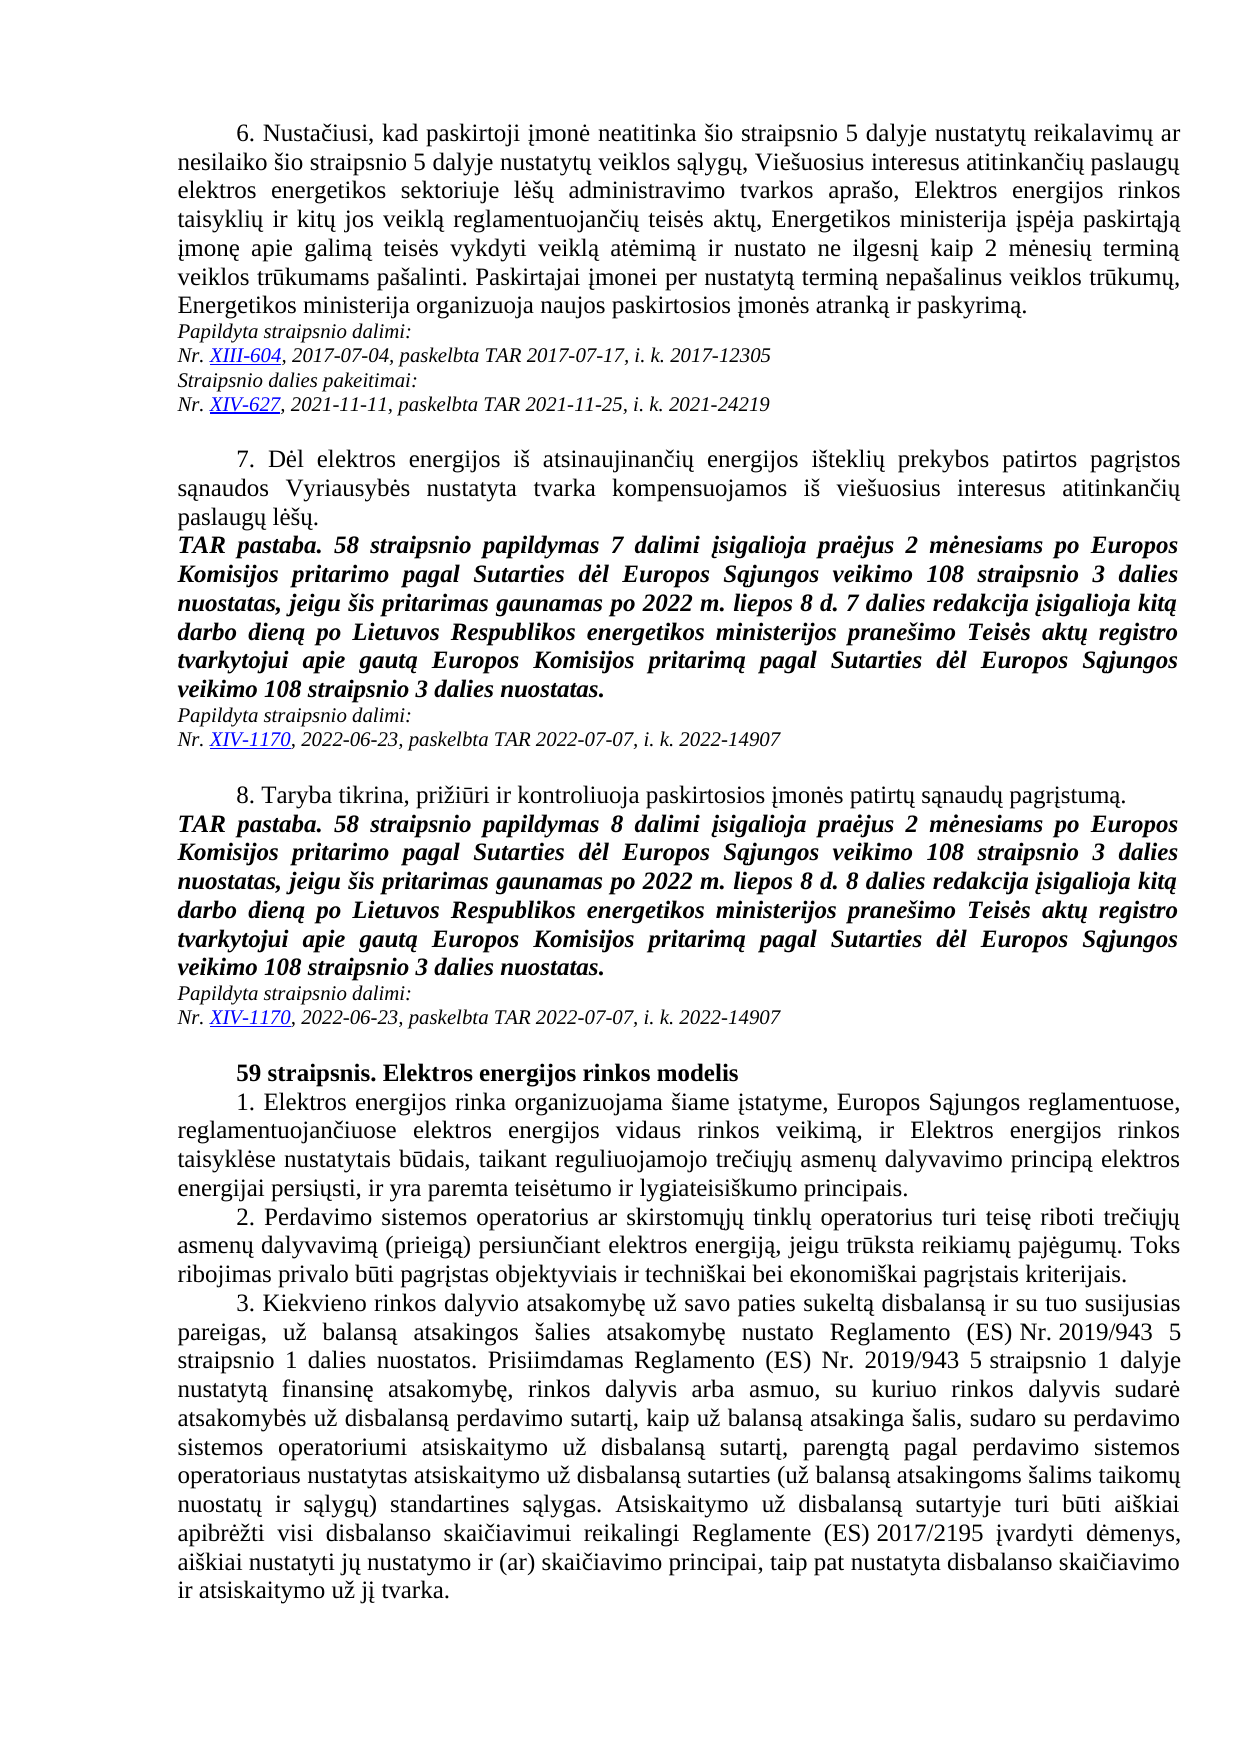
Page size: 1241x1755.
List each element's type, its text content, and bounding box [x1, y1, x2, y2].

text 3. Kiekvieno rinkos dalyvio atsakomybę už savo paties sukeltą disbalansą ir su tuo susijusias pareigas, už balansą atsakingos šalies atsakomybę nustato Reglamento (ES) Nr. 2019/943 5 straipsnio 1 dalies nuostatos. Prisiimdamas Reglamento (ES) Nr. 2019/943 5 straipsnio 1 dalyje nustatytą finansinę atsakomybę, rinkos dalyvis arba asmuo, su kuriuo rinkos dalyvis sudarė atsakomybės už disbalansą perdavimo sutartį, kaip už balansą atsakinga šalis, sudaro su perdavimo sistemos operatoriumi atsiskaitymo už disbalansą sutartį, parengtą pagal perdavimo sistemos operatoriaus nustatytas atsiskaitymo už disbalansą sutarties (už balansą atsakingoms šalims taikomų nuostatų ir sąlygų) standartines sąlygas. Atsiskaitymo už disbalansą sutartyje turi būti aiškiai apibrėžti visi disbalanso skaičiavimui reikalingi Reglamente (ES) 2017/2195 įvardyti dėmenys, aiškiai nustatyti jų nustatymo ir (ar) skaičiavimo principai, taip pat nustatyta disbalanso skaičiavimo ir atsiskaitymo už jį tvarka. [177, 1288, 1181, 1604]
text 8. Taryba tikrina, prižiūri ir kontroliuoja paskirtosios įmonės patirtų sąnaudų pagrįstumą. [177, 780, 1181, 809]
text Nr. XIV-1170, 2022-06-23, paskelbta TAR 2022-07-07, i. k. 2022-14907 [177, 727, 1181, 751]
text Papildyta straipsnio dalimi: [177, 703, 1181, 727]
text Nr. XIII-604, 2017-07-04, paskelbta TAR 2017-07-17, i. k. 2017-12305 [177, 343, 1181, 367]
text TAR pastaba. 58 straipsnio papildymas 8 dalimi įsigalioja praėjus 2 mėnesiams po Europos Komisijos pritarimo pagal Sutarties dėl Europos Sąjungos veikimo 108 straipsnio 3 dalies nuostatas, jeigu šis pritarimas gaunamas po 2022 m. liepos 8 d. 8 dalies redakcija įsigalioja kitą darbo dieną po Lietuvos Respublikos energetikos ministerijos pranešimo Teisės aktų registro tvarkytojui apie gautą Europos Komisijos pritarimą pagal Sutarties dėl Europos Sąjungos veikimo 108 straipsnio 3 dalies nuostatas. [177, 809, 1181, 981]
text 7. Dėl elektros energijos iš atsinaujinančių energijos išteklių prekybos patirtos pagrįstos sąnaudos Vyriausybės nustatyta tvarka kompensuojamos iš viešuosius interesus atitinkančių paslaugų lėšų. [177, 444, 1181, 531]
text Papildyta straipsnio dalimi: [177, 981, 1181, 1005]
text Nr. XIV-627, 2021-11-11, paskelbta TAR 2021-11-25, i. k. 2021-24219 [177, 392, 1181, 416]
text 2. Perdavimo sistemos operatorius ar skirstomųjų tinklų operatorius turi teisę riboti trečiųjų asmenų dalyvavimą (prieigą) persiunčiant elektros energiją, jeigu trūksta reikiamų pajėgumų. Toks ribojimas privalo būti pagrįstas objektyviais ir techniškai bei ekonomiškai pagrįstais kriterijais. [177, 1202, 1181, 1288]
text 6. Nustačiusi, kad paskirtoji įmonė neatitinka šio straipsnio 5 dalyje nustatytų reikalavimų ar nesilaiko šio straipsnio 5 dalyje nustatytų veiklos sąlygų, Viešuosius interesus atitinkančių paslaugų elektros energetikos sektoriuje lėšų administravimo tvarkos aprašo, Elektros energijos rinkos taisyklių ir kitų jos veiklą reglamentuojančių teisės aktų, Energetikos ministerija įspėja paskirtąją įmonę apie galimą teisės vykdyti veiklą atėmimą ir nustato ne ilgesnį kaip 2 mėnesių terminą veiklos trūkumams pašalinti. Paskirtajai įmonei per nustatytą terminą nepašalinus veiklos trūkumų, Energetikos ministerija organizuoja naujos paskirtosios įmonės atranką ir paskyrimą. [177, 118, 1181, 319]
text 59 straipsnis. Elektros energijos rinkos modelis [177, 1058, 1181, 1087]
text Straipsnio dalies pakeitimai: [177, 367, 1181, 392]
text 1. Elektros energijos rinka organizuojama šiame įstatyme, Europos Sąjungos reglamentuose, reglamentuojančiuose elektros energijos vidaus rinkos veikimą, ir Elektros energijos rinkos taisyklėse nustatytais būdais, taikant reguliuojamojo trečiųjų asmenų dalyvavimo principą elektros energijai persiųsti, ir yra paremta teisėtumo ir lygiateisiškumo principais. [177, 1087, 1181, 1202]
text TAR pastaba. 58 straipsnio papildymas 7 dalimi įsigalioja praėjus 2 mėnesiams po Europos Komisijos pritarimo pagal Sutarties dėl Europos Sąjungos veikimo 108 straipsnio 3 dalies nuostatas, jeigu šis pritarimas gaunamas po 2022 m. liepos 8 d. 7 dalies redakcija įsigalioja kitą darbo dieną po Lietuvos Respublikos energetikos ministerijos pranešimo Teisės aktų registro tvarkytojui apie gautą Europos Komisijos pritarimą pagal Sutarties dėl Europos Sąjungos veikimo 108 straipsnio 3 dalies nuostatas. [177, 531, 1181, 703]
text Papildyta straipsnio dalimi: [177, 319, 1181, 343]
text Nr. XIV-1170, 2022-06-23, paskelbta TAR 2022-07-07, i. k. 2022-14907 [177, 1005, 1181, 1029]
